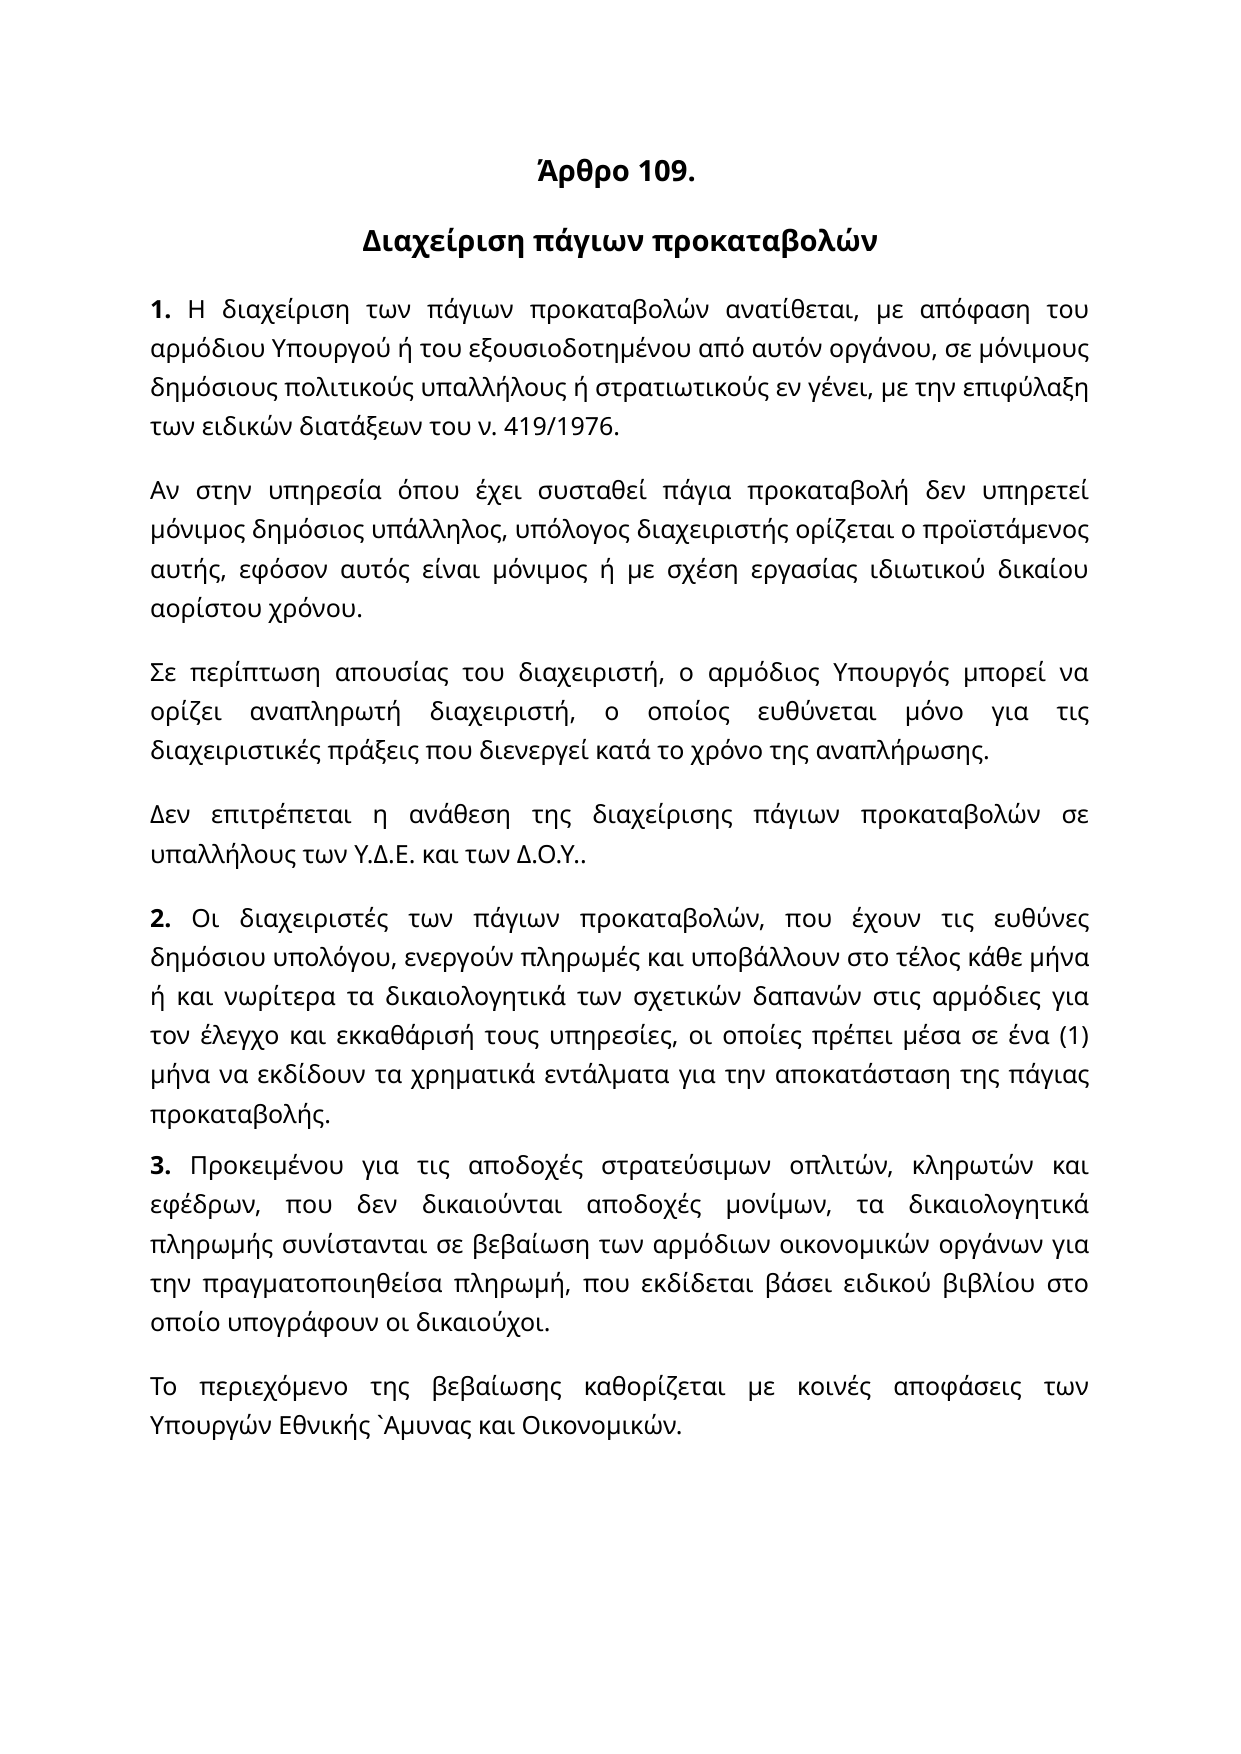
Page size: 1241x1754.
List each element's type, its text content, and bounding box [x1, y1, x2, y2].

text 1. Η διαχείριση των πάγιων προκαταβολών ανατίθεται, με απόφαση του αρμόδιου Υπουργού ή του εξουσιοδοτημένου από αυτόν οργάνου, σε μόνιμους δημόσιους πολιτικούς υπαλλήλους ή στρατιωτικούς εν γένει, με την επιφύλαξη των ειδικών διατάξεων του ν. 419/1976. [150, 291, 1090, 443]
text 2. Οι διαχειριστές των πάγιων προκαταβολών, που έχουν τις ευθύνες δημόσιου υπολόγου, ενεργούν πληρωμές και υποβάλλουν στο τέλος κάθε μήνα ή και νωρίτερα τα δικαιολογητικά των σχετικών δαπανών στις αρμόδιες για τον έλεγχο και εκκαθάρισή τους υπηρεσίες, οι οποίες πρέπει μέσα σε ένα (1) μήνα να εκδίδουν τα χρηματικά εντάλματα για την αποκατάσταση της πάγιας προκαταβολής. [150, 900, 1090, 1130]
subtitle Διαχείριση πάγιων προκαταβολών [150, 221, 1090, 260]
text Αν στην υπηρεσία όπου έχει συσταθεί πάγια προκαταβολή δεν υπηρετεί μόνιμος δημόσιος υπάλληλος, υπόλογος διαχειριστής ορίζεται ο προϊστάμενος αυτής, εφόσον αυτός είναι μόνιμος ή με σχέση εργασίας ιδιωτικού δικαίου αορίστου χρόνου. [150, 473, 1090, 624]
text Δεν επιτρέπεται η ανάθεση της διαχείρισης πάγιων προκαταβολών σε υπαλλήλους των Υ.Δ.Ε. και των Δ.Ο.Υ.. [150, 797, 1090, 870]
text 3. Προκειμένου για τις αποδοχές στρατεύσιμων οπλιτών, κληρωτών και εφέδρων, που δεν δικαιούνται αποδοχές μονίμων, τα δικαιολογητικά πληρωμής συνίστανται σε βεβαίωση των αρμόδιων οικονομικών οργάνων για την πραγματοποιηθείσα πληρωμή, που εκδίδεται βάσει ειδικού βιβλίου στο οποίο υπογράφουν οι δικαιούχοι. [150, 1148, 1090, 1339]
text Το περιεχόμενο της βεβαίωσης καθορίζεται με κοινές αποφάσεις των Υπουργών Εθνικής `Αμυνας και Οικονομικών. [150, 1369, 1090, 1442]
subtitle Άρθρο 109. [150, 150, 1090, 190]
text Σε περίπτωση απουσίας του διαχειριστή, ο αρμόδιος Υπουργός μπορεί να ορίζει αναπληρωτή διαχειριστή, ο οποίος ευθύνεται μόνο για τις διαχειριστικές πράξεις που διενεργεί κατά το χρόνο της αναπλήρωσης. [150, 654, 1090, 767]
